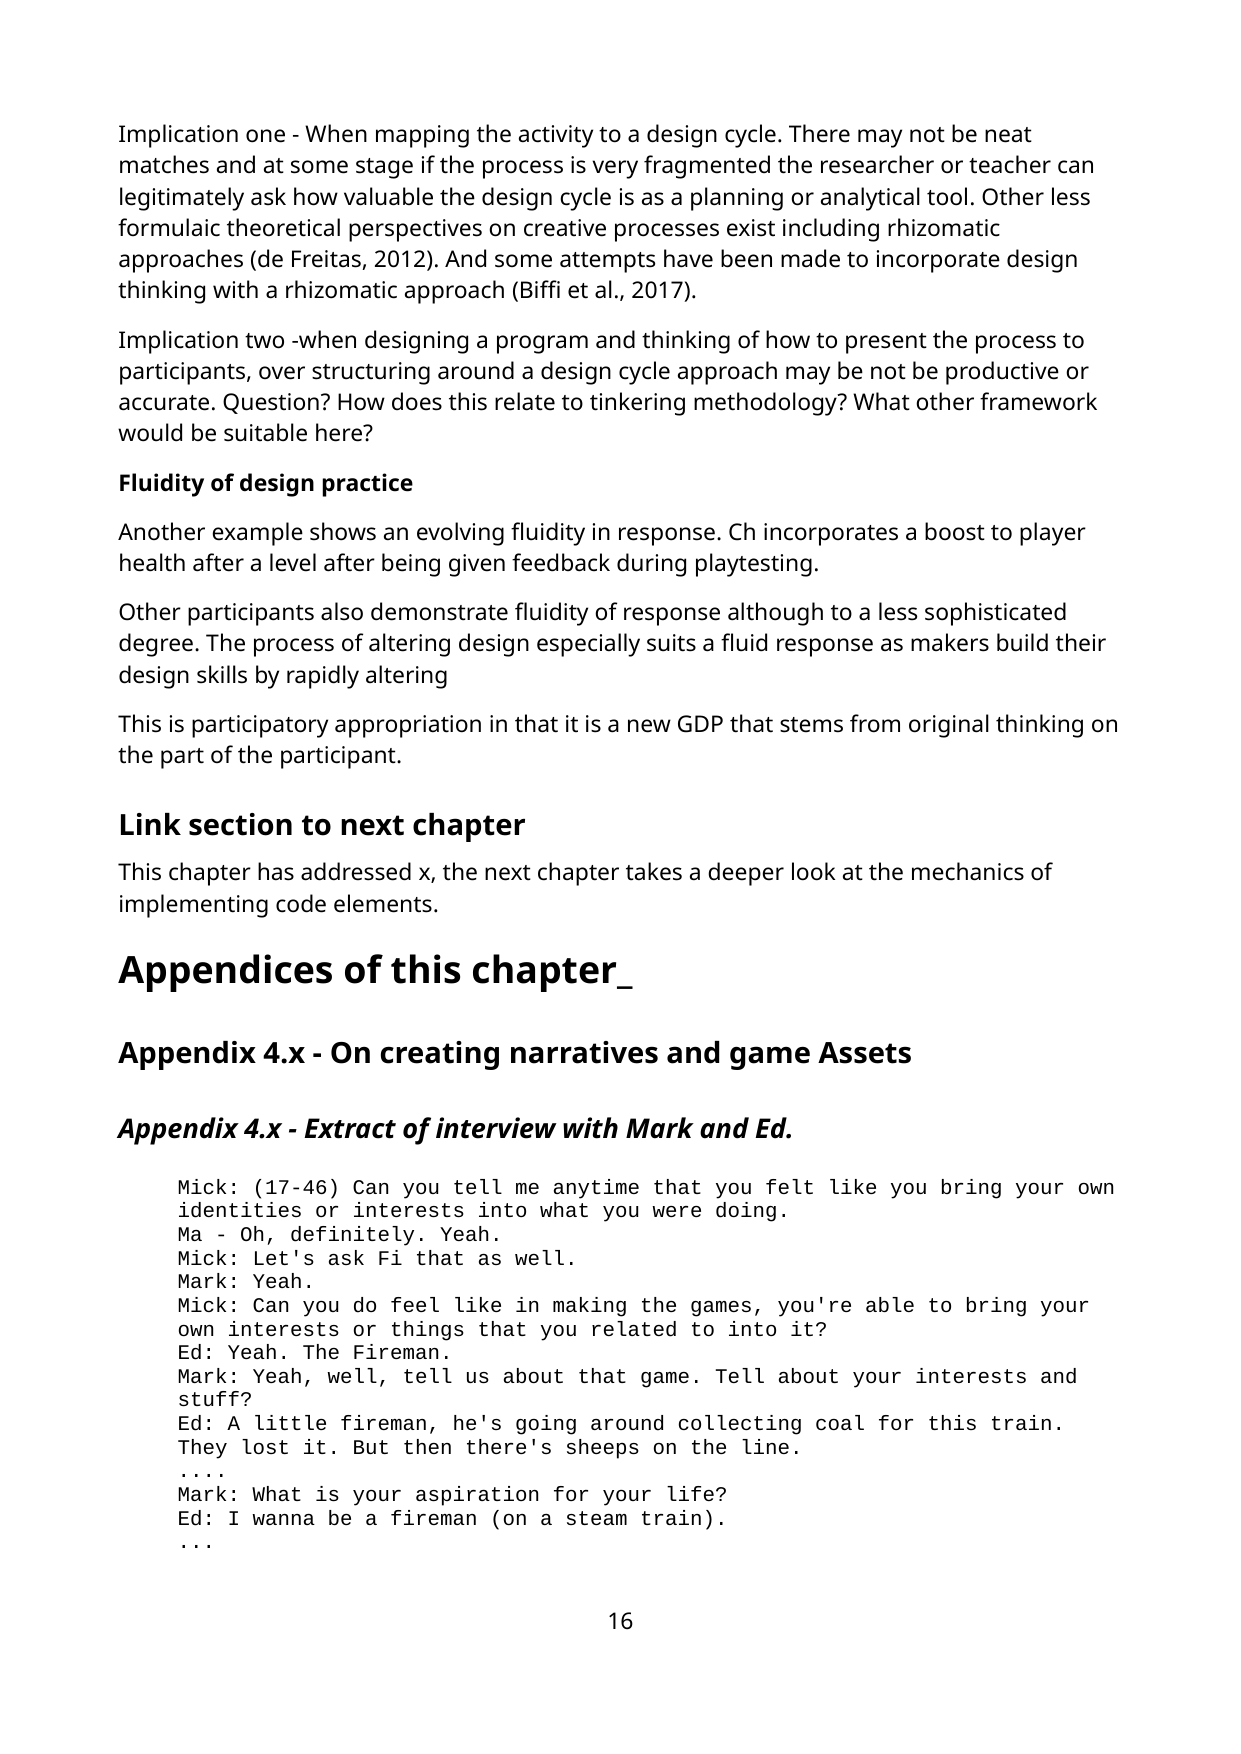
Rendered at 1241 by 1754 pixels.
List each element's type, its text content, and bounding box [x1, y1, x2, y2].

text Another example shows an evolving fluidity in response. Ch incorporates a boost to player health after a level after being given feedback during playtesting. [118, 516, 1122, 578]
text Mick: (17-46) Can you tell me anytime that you felt like you bring your own identities or interests into what you were doing. [177, 1177, 1122, 1224]
text ... [177, 1531, 1122, 1555]
text Ed: A little fireman, he's going around collecting coal for this train. They lost it. But then there's sheeps on the line. [177, 1413, 1122, 1460]
text Mark: Yeah, well, tell us about that game. Tell about your interests and stuff? [177, 1366, 1122, 1413]
text Mark: Yeah. [177, 1271, 1122, 1295]
text Mick: Can you do feel like in making the games, you're able to bring your own interests or things that you related to into it? [177, 1295, 1122, 1342]
subtitle Appendix 4.x - Extract of interview with Mark and Ed. [118, 1109, 1122, 1146]
subtitle Appendices of this chapter_ [118, 944, 1122, 995]
text This chapter has addressed x, the next chapter takes a deeper look at the mechanics of implementing code elements. [118, 856, 1122, 919]
text Mick: Let's ask Fi that as well. [177, 1248, 1122, 1271]
text Ma - Oh, definitely. Yeah. [177, 1224, 1122, 1248]
subtitle Link section to next chapter [118, 804, 1122, 844]
text Fluidity of design practice [118, 466, 1122, 498]
text Mark: What is your aspiration for your life? [177, 1484, 1122, 1508]
text Implication one - When mapping the activity to a design cycle. There may not be neat matches and at some stage if the process is very fragmented the researcher or teacher can legitimately ask how valuable the design cycle is as a planning or analytical tool. Other less formulaic theoretical perspectives on creative processes exist including rhizomatic approaches (de Freitas, 2012). And some attempts have been made to incorporate design thinking with a rhizomatic approach (Biffi et al., 2017). [118, 118, 1122, 306]
subtitle Appendix 4.x - On creating narratives and game Assets [118, 1032, 1122, 1072]
text Implication two -when designing a program and thinking of how to present the process to participants, over structuring around a design cycle approach may be not be productive or accurate. Question? How does this relate to tinkering methodology? What other framework would be suitable here? [118, 323, 1122, 448]
text Ed: I wanna be a fireman (on a steam train). [177, 1508, 1122, 1531]
text Ed: Yeah. The Fireman. [177, 1342, 1122, 1366]
text Other participants also demonstrate fluidity of response although to a less sophisticated degree. The process of altering design especially suits a fluid response as makers build their design skills by rapidly altering [118, 596, 1122, 690]
text .... [177, 1460, 1122, 1484]
text This is participatory appropriation in that it is a new GDP that stems from original thinking on the part of the participant. [118, 708, 1122, 770]
